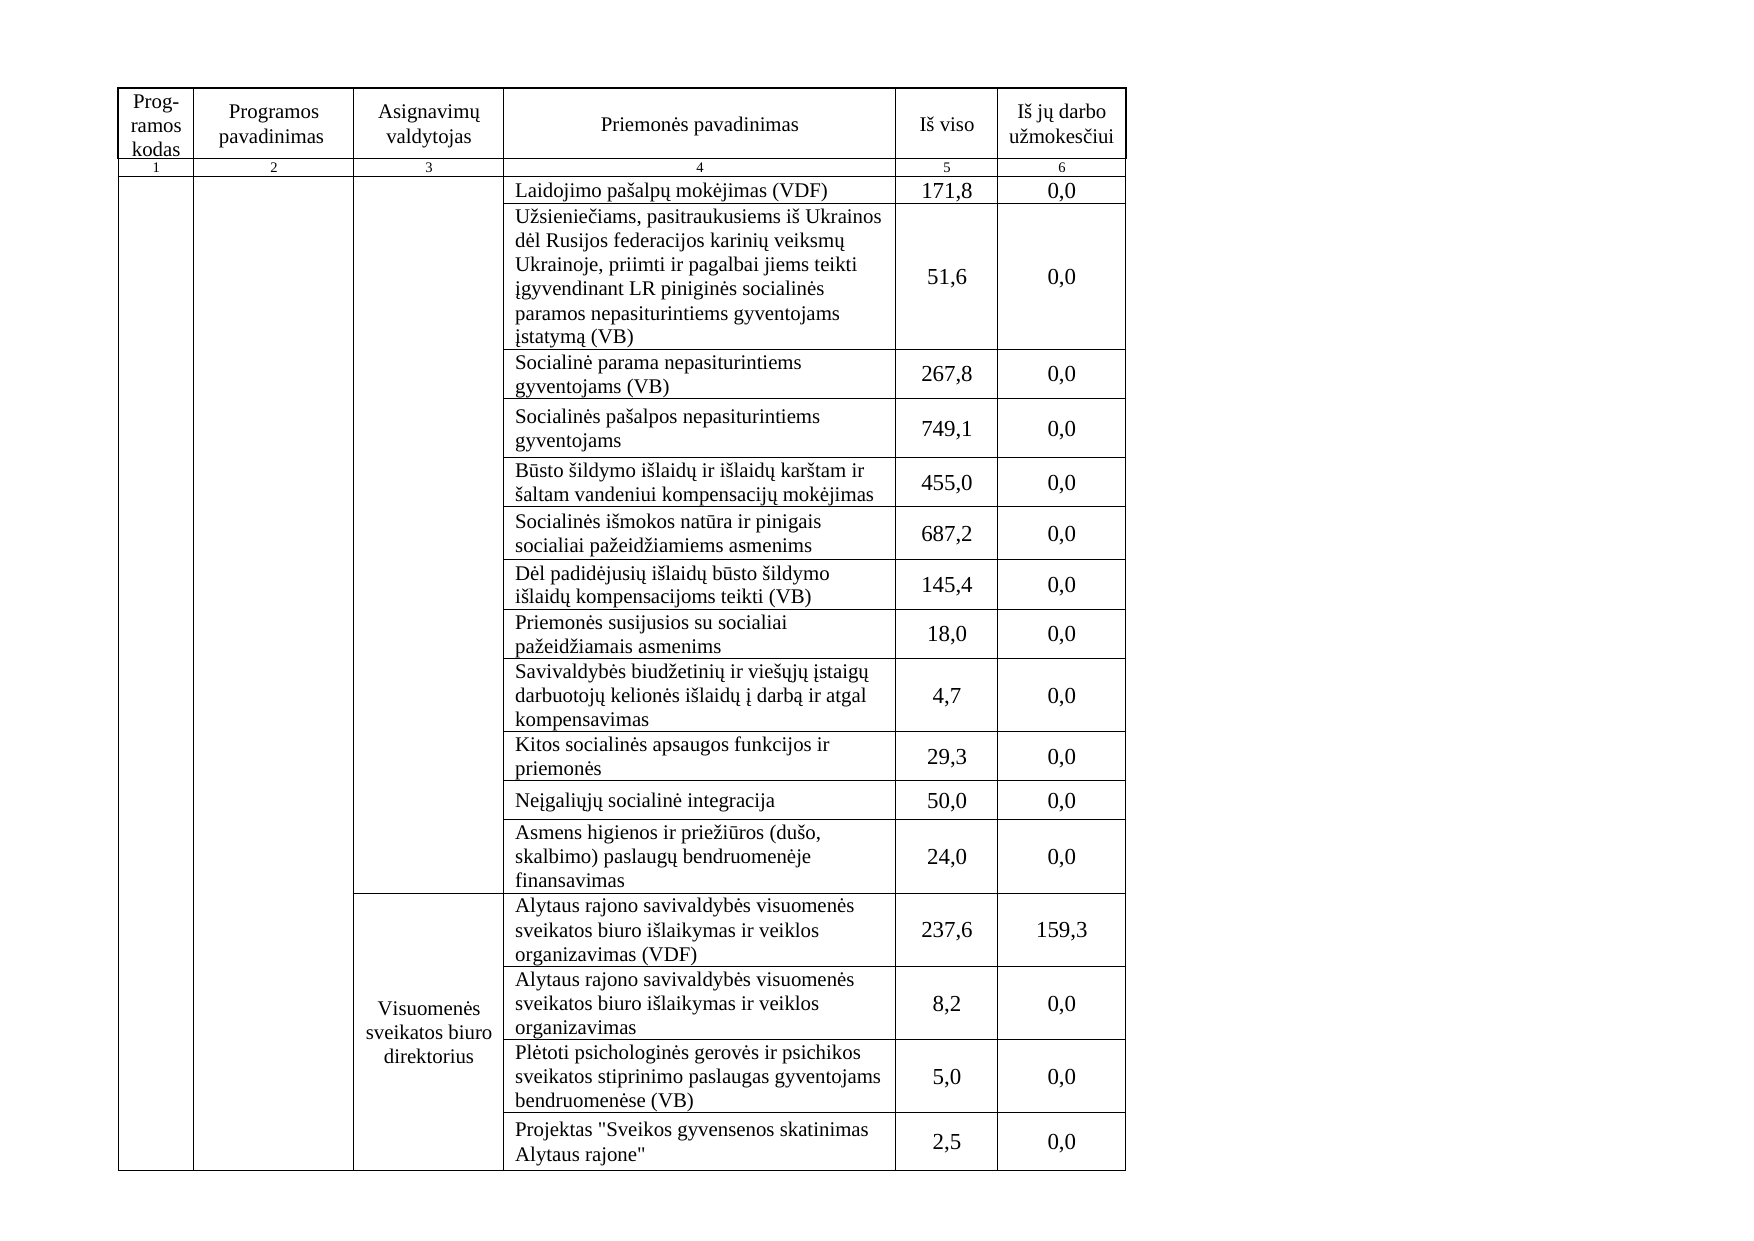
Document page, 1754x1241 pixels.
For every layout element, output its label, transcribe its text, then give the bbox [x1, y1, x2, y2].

table_cell [1127, 132, 1149, 158]
table_cell 455,0 [896, 458, 997, 506]
table_cell Laidojimo pašalpų mokėjimas (VDF) [504, 177, 895, 203]
table_cell 3 [354, 159, 503, 176]
table_cell 50,0 [896, 781, 997, 819]
table_cell 2,5 [896, 1113, 997, 1170]
table_cell 0,0 [998, 610, 1125, 658]
table_cell [1126, 158, 1149, 176]
table_cell 5 [896, 159, 997, 176]
table_cell 749,1 [896, 399, 997, 457]
table_cell Būsto šildymo išlaidų ir išlaidų karštam ir šaltam vandeniui kompensacijų mokėjimas [504, 458, 895, 506]
table_cell 2 [194, 159, 353, 176]
table_cell 237,6 [896, 894, 997, 966]
table_cell 0,0 [998, 560, 1125, 608]
table_cell [1126, 1039, 1149, 1112]
table_cell 29,3 [896, 732, 997, 780]
table_cell 171,8 [896, 177, 997, 203]
table_cell 8,2 [896, 967, 997, 1039]
table_cell Socialinės išmokos natūra ir pinigais socialiai pažeidžiamiems asmenims [504, 507, 895, 559]
table_cell 1 [119, 159, 193, 176]
table_header Prog-ramos kodas [119, 89, 193, 158]
table_cell Socialinė parama nepasiturintiems gyventojams (VB) [504, 350, 895, 398]
table_cell 0,0 [998, 458, 1125, 506]
table_header Iš jų darbo užmokesčiui [998, 89, 1125, 158]
table_cell [119, 177, 193, 1170]
table_cell [1126, 658, 1149, 731]
table_header Asignavimų valdytojas [354, 89, 503, 158]
table_cell [1126, 731, 1149, 780]
table_cell Plėtoti psichologinės gerovės ir psichikos sveikatos stiprinimo paslaugas gyventojams bendruomenėse (VB) [504, 1040, 895, 1112]
table_cell [1126, 457, 1149, 506]
table_header Programos pavadinimas [194, 89, 353, 158]
table_cell 0,0 [998, 350, 1125, 398]
table_cell 18,0 [896, 610, 997, 658]
table_header Priemonės pavadinimas [504, 89, 895, 158]
table_cell 0,0 [998, 732, 1125, 780]
table_cell 5,0 [896, 1040, 997, 1112]
table_cell [1126, 506, 1149, 559]
table_cell 0,0 [998, 820, 1125, 892]
table_cell [1126, 559, 1149, 608]
table_cell 0,0 [998, 507, 1125, 559]
table_cell 145,4 [896, 560, 997, 608]
table_cell [1126, 780, 1149, 819]
table_header [1127, 87, 1149, 132]
table_cell 0,0 [998, 204, 1125, 348]
table_cell [1126, 819, 1149, 892]
table_cell Visuomenės sveikatos biuro direktorius [354, 894, 503, 1170]
table_cell 4,7 [896, 659, 997, 731]
table_cell 6 [998, 159, 1125, 176]
table_cell [1126, 966, 1149, 1039]
table_cell Kitos socialinės apsaugos funkcijos ir priemonės [504, 732, 895, 780]
table_cell Užsieniečiams, pasitraukusiems iš Ukrainos dėl Rusijos federacijos karinių veiksmų Ukrainoje, priimti ir pagalbai jiems teikti įgyvendinant LR piniginės socialinės paramos nepasiturintiems gyventojams įstatymą (VB) [504, 204, 895, 348]
table_cell Alytaus rajono savivaldybės visuomenės sveikatos biuro išlaikymas ir veiklos organizavimas (VDF) [504, 894, 895, 966]
table_cell [1126, 609, 1149, 658]
table_cell [1126, 176, 1149, 203]
table_cell Priemonės susijusios su socialiai pažeidžiamais asmenims [504, 610, 895, 658]
table_cell [1126, 1112, 1149, 1170]
table_cell Dėl padidėjusių išlaidų būsto šildymo išlaidų kompensacijoms teikti (VB) [504, 560, 895, 608]
table_cell [1126, 893, 1149, 966]
table_cell 0,0 [998, 659, 1125, 731]
table_cell 0,0 [998, 967, 1125, 1039]
table_header Iš viso [896, 89, 997, 158]
table_cell 0,0 [998, 399, 1125, 457]
table_cell 0,0 [998, 1113, 1125, 1170]
table_cell 267,8 [896, 350, 997, 398]
table_cell [194, 177, 353, 1170]
table_cell Neįgaliųjų socialinė integracija [504, 781, 895, 819]
table_cell 0,0 [998, 1040, 1125, 1112]
table_cell 687,2 [896, 507, 997, 559]
table_cell 4 [504, 159, 895, 176]
table_cell Asmens higienos ir priežiūros (dušo, skalbimo) paslaugų bendruomenėje finansavimas [504, 820, 895, 892]
table_cell [1126, 203, 1149, 348]
table_cell [1126, 349, 1149, 398]
table_cell Alytaus rajono savivaldybės visuomenės sveikatos biuro išlaikymas ir veiklos organizavimas [504, 967, 895, 1039]
table_cell 0,0 [998, 781, 1125, 819]
table_cell 24,0 [896, 820, 997, 892]
table_cell [354, 177, 503, 892]
table_cell 51,6 [896, 204, 997, 348]
table_cell Savivaldybės biudžetinių ir viešųjų įstaigų darbuotojų kelionės išlaidų į darbą ir atgal kompensavimas [504, 659, 895, 731]
table_cell 0,0 [998, 177, 1125, 203]
table_cell [1126, 398, 1149, 457]
table_cell Projektas "Sveikos gyvensenos skatinimas Alytaus rajone" [504, 1113, 895, 1170]
table_cell Socialinės pašalpos nepasiturintiems gyventojams [504, 399, 895, 457]
table_cell 159,3 [998, 894, 1125, 966]
